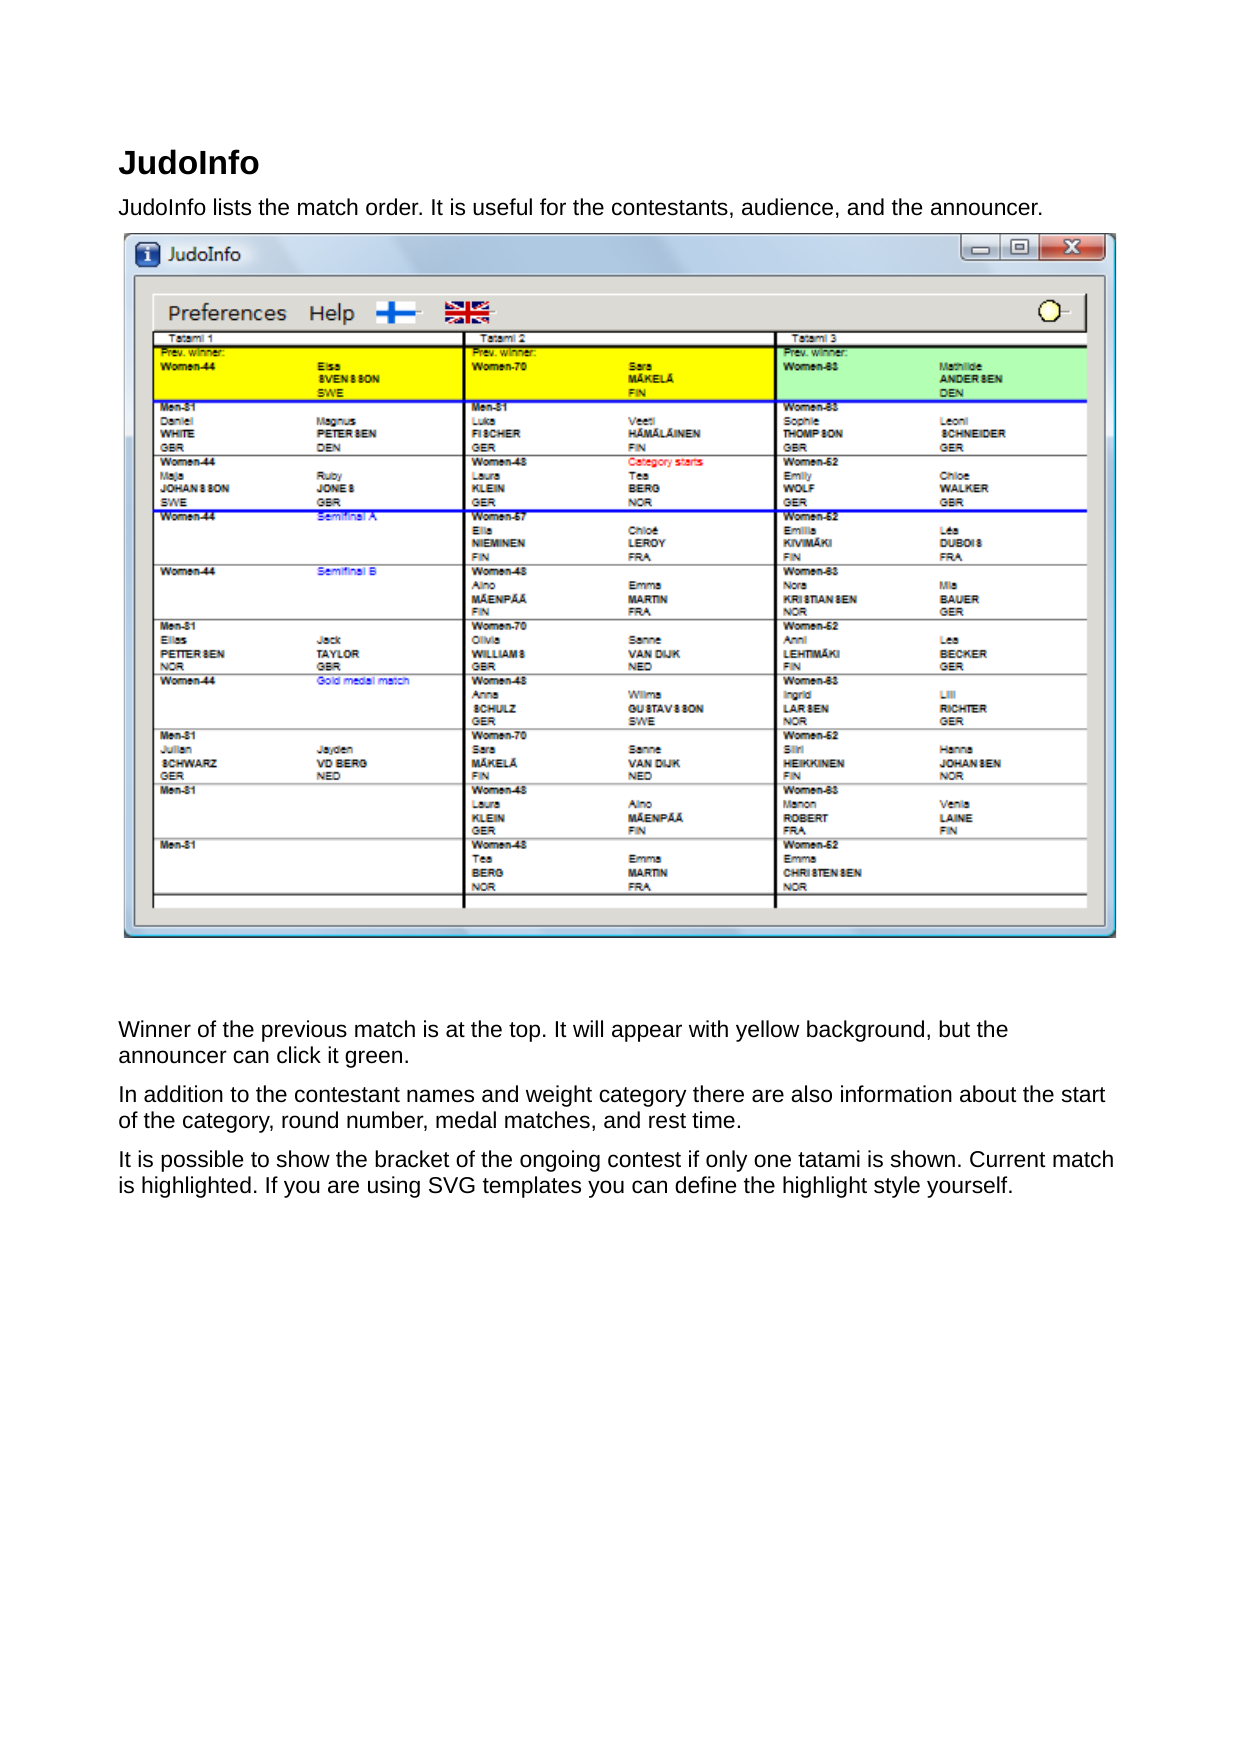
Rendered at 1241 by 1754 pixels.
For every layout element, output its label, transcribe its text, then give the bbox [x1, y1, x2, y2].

subtitle JudoInfo [118, 143, 1122, 182]
text It is possible to show the bracket of the ongoing contest if only one tatami is shown. Current match is highlighted. If you are using SVG templates you can define the highlight style yourself. [118, 1146, 1122, 1199]
text In addition to the contestant names and weight category there are also information about the start of the category, round number, medal matches, and rest time. [118, 1081, 1122, 1133]
text Winner of the previous match is at the top. It will appear with yellow background, but the announcer can click it green. [118, 1016, 1122, 1068]
picture [123, 233, 1117, 938]
text JudoInfo lists the match order. It is useful for the contestants, audience, and the announcer. [118, 194, 1122, 221]
